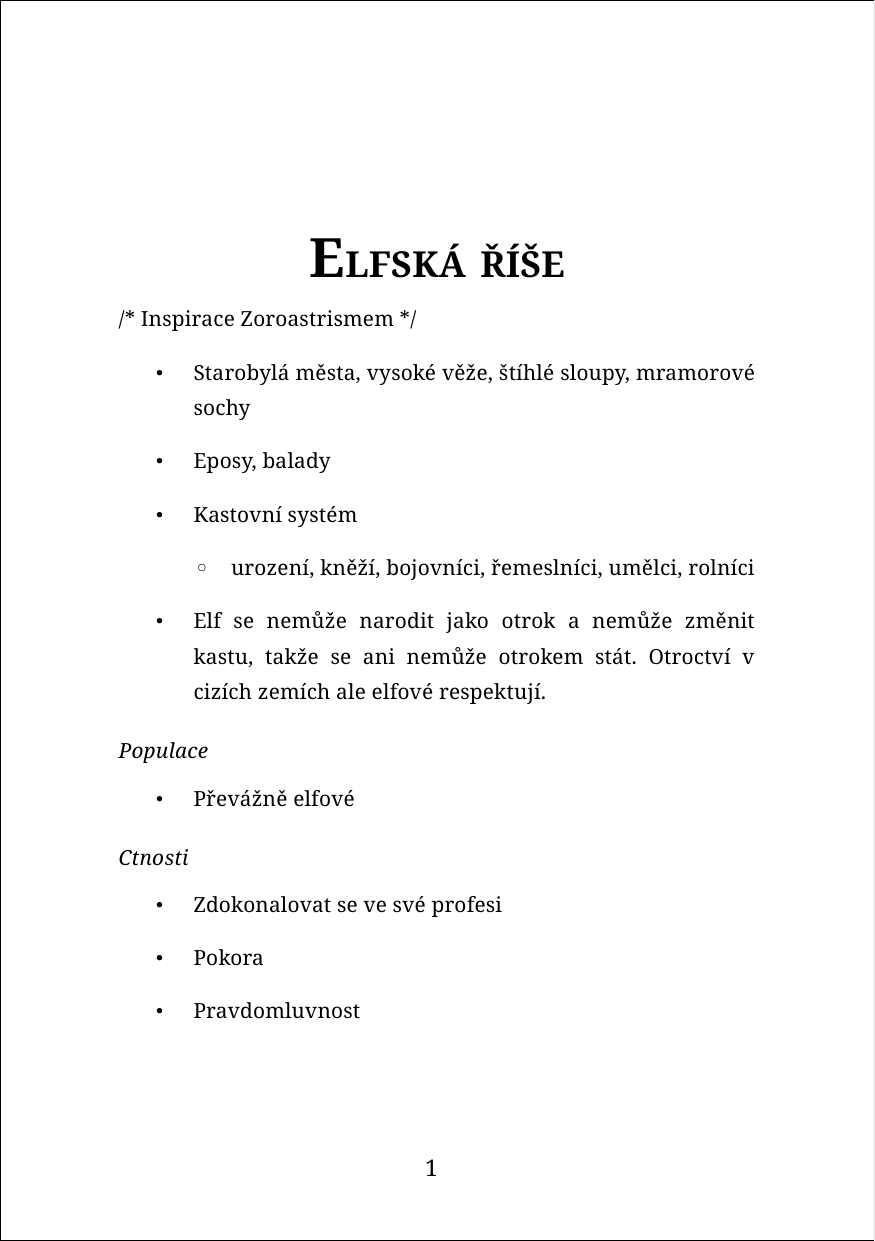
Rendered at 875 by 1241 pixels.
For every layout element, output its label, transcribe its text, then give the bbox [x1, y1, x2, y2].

text /* Inspirace Zoroastrismem */ [118, 304, 756, 333]
list Eposy, balady [156, 447, 756, 475]
list Pravdomluvnost [156, 997, 756, 1025]
list Zdokonalovat se ve své profesi [156, 890, 756, 919]
list urození, kněží, bojovníci, řemeslníci, umělci, rolníci [193, 553, 756, 581]
list Pokora [156, 943, 756, 972]
list Starobylá města, vysoké věže, štíhlé sloupy, mramorové sochy [156, 358, 756, 422]
text Ctnosti [118, 843, 756, 871]
list Elf se nemůže narodit jako otrok a nemůže změnit kastu, takže se ani nemůže otrokem stát. Otroctví v cizích zemích ale elfové respektují. [156, 606, 756, 706]
list Kastovní systém [156, 500, 756, 528]
text Populace [118, 736, 756, 765]
list Převážně elfové [156, 784, 756, 812]
subtitle Elfská říše [118, 219, 756, 293]
